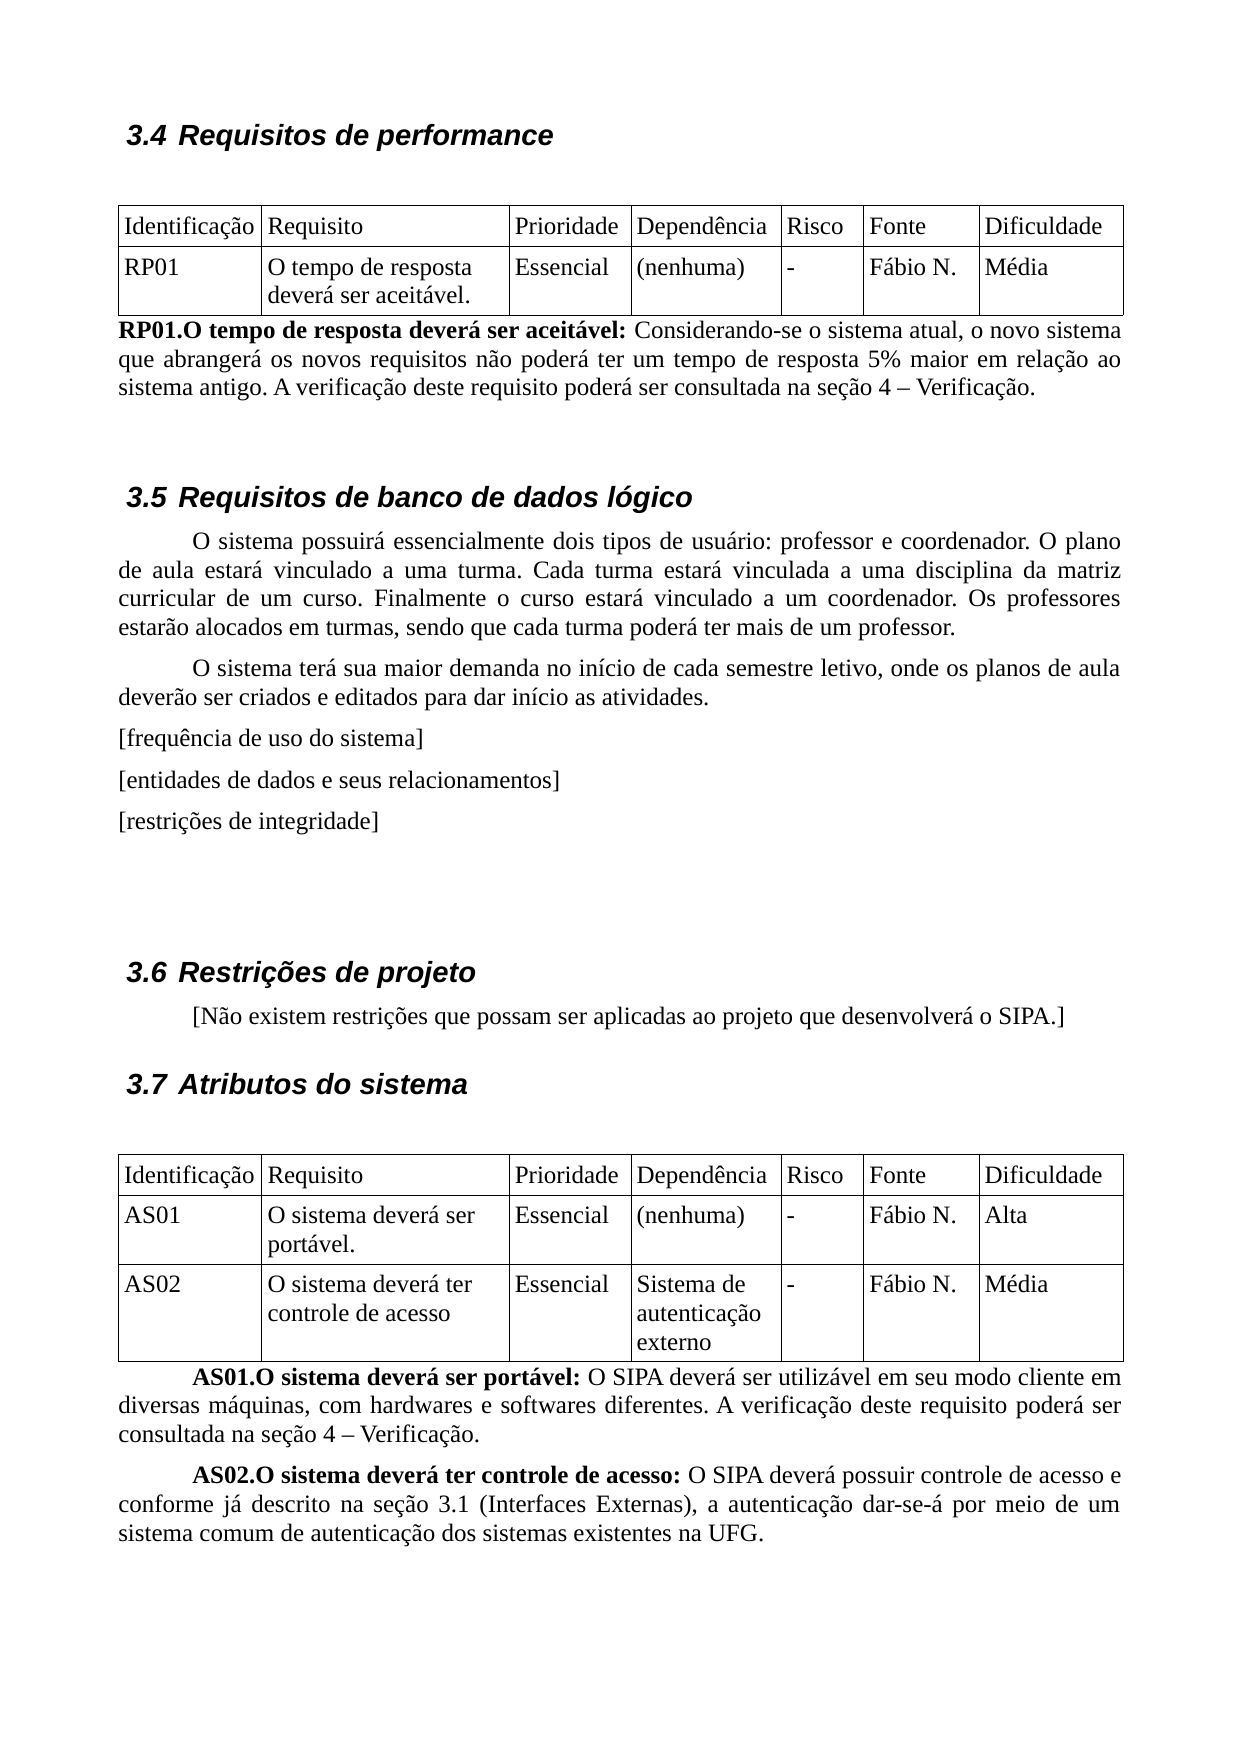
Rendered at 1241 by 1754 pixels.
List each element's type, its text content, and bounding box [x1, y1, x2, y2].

table_cell - [782, 1265, 863, 1361]
subtitle Requisitos de performance [118, 118, 1122, 152]
table_header Risco [782, 1155, 863, 1194]
table_header Dificuldade [980, 1155, 1123, 1194]
table_header Dificuldade [980, 206, 1123, 246]
table_header Dependência [632, 206, 781, 246]
text O sistema possuirá essencialmente dois tipos de usuário: professor e coordenador. O plano de aula estará vinculado a uma turma. Cada turma estará vinculada a uma disciplina da matriz curricular de um curso. Finalmente o curso estará vinculado a um coordenador. Os professores estarão alocados em turmas, sendo que cada turma poderá ter mais de um professor. [118, 526, 1122, 641]
text [restrições de integridade] [118, 806, 1122, 835]
table_cell Essencial [510, 1265, 631, 1361]
table_cell Fábio N. [864, 1265, 979, 1361]
text [frequência de uso do sistema] [118, 723, 1122, 752]
table_header Dependência [632, 1155, 781, 1194]
text AS02.O sistema deverá ter controle de acesso: O SIPA deverá possuir controle de acesso e conforme já descrito na seção 3.1 (Interfaces Externas), a autenticação dar-se-á por meio de um sistema comum de autenticação dos sistemas existentes na UFG. [118, 1460, 1122, 1547]
table_cell Essencial [510, 247, 631, 315]
text [entidades de dados e seus relacionamentos] [118, 765, 1122, 793]
table_header Requisito [262, 1155, 509, 1194]
table_cell Alta [980, 1196, 1123, 1264]
table_cell O tempo de resposta deverá ser aceitável. [262, 247, 509, 315]
table_header Identificação [119, 1155, 261, 1194]
text O sistema terá sua maior demanda no início de cada semestre letivo, onde os planos de aula deverão ser criados e editados para dar início as atividades. [118, 653, 1122, 711]
table_header Fonte [864, 206, 979, 246]
table_cell (nenhuma) [632, 247, 781, 315]
table_header Prioridade [510, 206, 631, 246]
table_cell Média [980, 1265, 1123, 1361]
table_header Fonte [864, 1155, 979, 1194]
table_cell O sistema deverá ser portável. [262, 1196, 509, 1264]
table_cell (nenhuma) [632, 1196, 781, 1264]
table_cell RP01 [119, 247, 261, 315]
subtitle Atributos do sistema [118, 1067, 1122, 1101]
table_cell Fábio N. [864, 247, 979, 315]
table_header Risco [782, 206, 863, 246]
text AS01.O sistema deverá ser portável: O SIPA deverá ser utilizável em seu modo cliente em diversas máquinas, com hardwares e softwares diferentes. A verificação deste requisito poderá ser consultada na seção 4 – Verificação. [118, 1362, 1122, 1448]
subtitle Restrições de projeto [118, 955, 1122, 988]
table_cell Fábio N. [864, 1196, 979, 1264]
table_cell - [782, 247, 863, 315]
table_cell O sistema deverá ter controle de acesso [262, 1265, 509, 1361]
subtitle Requisitos de banco de dados lógico [118, 480, 1122, 513]
table_cell Essencial [510, 1196, 631, 1264]
text [Não existem restrições que possam ser aplicadas ao projeto que desenvolverá o SIPA.] [118, 1001, 1122, 1029]
table_header Identificação [119, 206, 261, 246]
table_header Prioridade [510, 1155, 631, 1194]
table_cell AS01 [119, 1196, 261, 1264]
table_cell AS02 [119, 1265, 261, 1361]
table_header Requisito [262, 206, 509, 246]
text RP01.O tempo de resposta deverá ser aceitável: Considerando-se o sistema atual, o novo sistema que abrangerá os novos requisitos não poderá ter um tempo de resposta 5% maior em relação ao sistema antigo. A verificação deste requisito poderá ser consultada na seção 4 – Verificação. [118, 316, 1122, 401]
table_cell - [782, 1196, 863, 1264]
table_cell Média [980, 247, 1123, 315]
table_cell Sistema de autenticação externo [632, 1265, 781, 1361]
